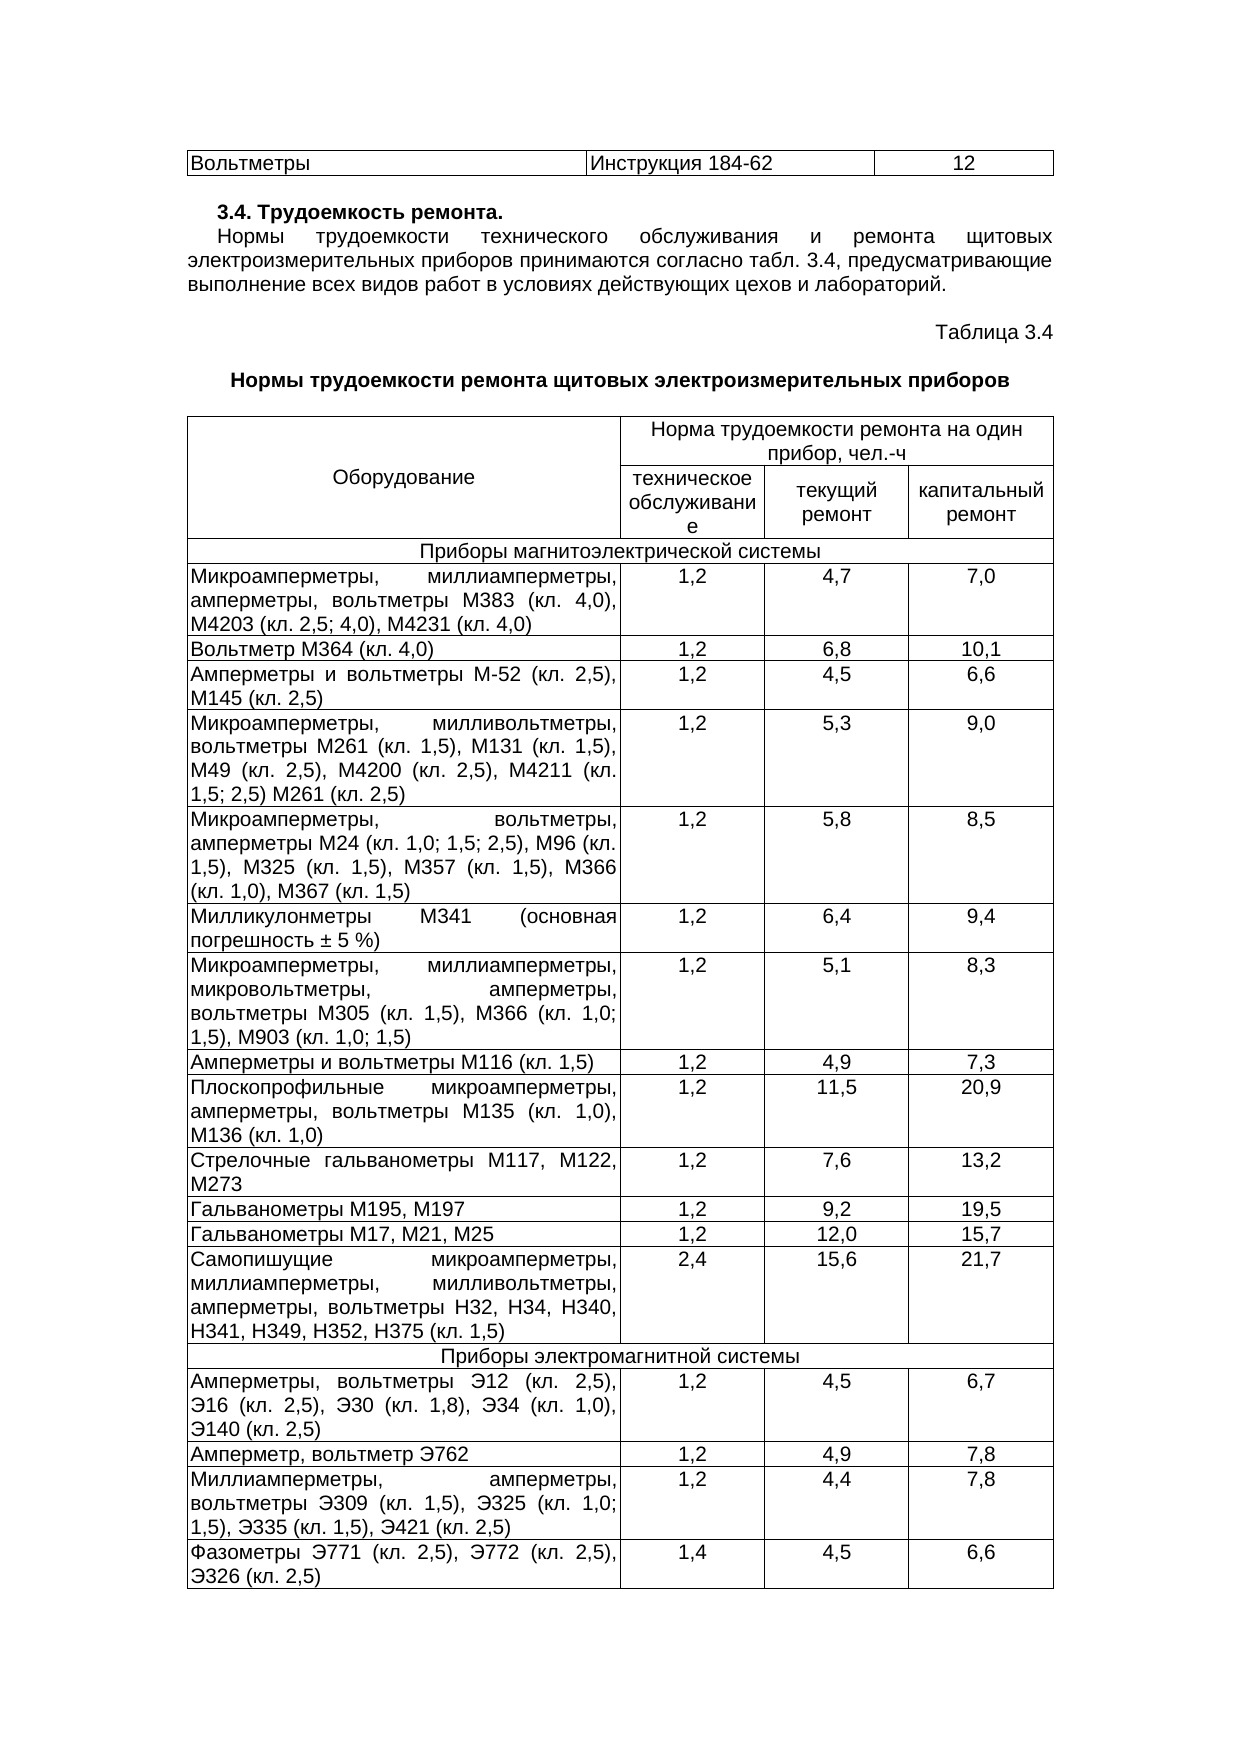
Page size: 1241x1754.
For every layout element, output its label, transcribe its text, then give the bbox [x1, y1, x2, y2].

table_cell Амперметры и вольтметры М116 (кл. 1,5) [188, 1050, 620, 1074]
table_cell 7,8 [909, 1467, 1053, 1538]
text Нормы трудоемкости технического обслуживания и ремонта щитовых электроизмерительных приборов принимаются согласно табл. 3.4, предусматривающие выполнение всех видов работ в условиях действующих цехов и лабораторий. [187, 224, 1053, 296]
table_cell 1,2 [621, 1148, 764, 1196]
table_cell 1,2 [621, 1050, 764, 1074]
table_cell 7,3 [909, 1050, 1053, 1074]
table_cell 15,6 [765, 1247, 908, 1343]
table_cell 20,9 [909, 1075, 1053, 1147]
table_cell Стрелочные гальванометры М117, М122, М273 [188, 1148, 620, 1196]
table_cell 7,8 [909, 1442, 1053, 1466]
table_cell 9,4 [909, 904, 1053, 952]
table_cell 8,3 [909, 953, 1053, 1049]
table_cell 10,1 [909, 636, 1053, 660]
table_cell 5,8 [765, 807, 908, 903]
table_cell 6,6 [909, 1540, 1053, 1587]
table_cell 1,4 [621, 1540, 764, 1587]
table_cell 6,7 [909, 1369, 1053, 1441]
table_cell Приборы магнитоэлектрической системы [188, 539, 1053, 562]
table_cell 1,2 [621, 953, 764, 1049]
table_cell Инструкция 184-62 [587, 151, 874, 175]
table_cell 9,2 [765, 1197, 908, 1221]
table_cell 4,4 [765, 1467, 908, 1538]
table_cell Микроамперметры, милливольтметры, вольтметры М261 (кл. 1,5), М131 (кл. 1,5), М49 (кл. 2,5), М4200 (кл. 2,5), М4211 (кл. 1,5; 2,5) М261 (кл. 2,5) [188, 710, 620, 806]
table_cell 5,3 [765, 710, 908, 806]
table_cell 1,2 [621, 1467, 764, 1538]
text 3.4. Трудоемкость ремонта. [187, 200, 1053, 224]
table_cell Микроамперметры, миллиамперметры, амперметры, вольтметры М383 (кл. 4,0), М4203 (кл. 2,5; 4,0), М4231 (кл. 4,0) [188, 564, 620, 635]
table_cell 1,2 [621, 807, 764, 903]
table_cell 5,1 [765, 953, 908, 1049]
table_cell 1,2 [621, 710, 764, 806]
table_cell Микроамперметры, миллиамперметры, микровольтметры, амперметры, вольтметры М305 (кл. 1,5), М366 (кл. 1,0; 1,5), М903 (кл. 1,0; 1,5) [188, 953, 620, 1049]
table_cell 4,5 [765, 1540, 908, 1587]
table_cell 4,5 [765, 1369, 908, 1441]
table_cell 6,8 [765, 636, 908, 660]
table_cell Вольтметр М364 (кл. 4,0) [188, 636, 620, 660]
table_cell Микроамперметры, вольтметры, амперметры М24 (кл. 1,0; 1,5; 2,5), М96 (кл. 1,5), М325 (кл. 1,5), М357 (кл. 1,5), М366 (кл. 1,0), М367 (кл. 1,5) [188, 807, 620, 903]
table_cell 4,7 [765, 564, 908, 635]
table_cell 1,2 [621, 1369, 764, 1441]
table_header Оборудование [188, 417, 620, 537]
table_cell текущий ремонт [765, 466, 908, 537]
table_cell 1,2 [621, 564, 764, 635]
table_cell 21,7 [909, 1247, 1053, 1343]
table_cell 4,5 [765, 661, 908, 709]
table_cell Амперметры, вольтметры Э12 (кл. 2,5), Э16 (кл. 2,5), Э30 (кл. 1,8), Э34 (кл. 1,0), Э140 (кл. 2,5) [188, 1369, 620, 1441]
table_cell 11,5 [765, 1075, 908, 1147]
table_cell 6,4 [765, 904, 908, 952]
table_cell 2,4 [621, 1247, 764, 1343]
table_cell Амперметр, вольтметр Э762 [188, 1442, 620, 1466]
table_cell 6,6 [909, 661, 1053, 709]
table_cell 1,2 [621, 1442, 764, 1466]
table_cell Амперметры и вольтметры М-52 (кл. 2,5), М145 (кл. 2,5) [188, 661, 620, 709]
table_cell 1,2 [621, 904, 764, 952]
table_cell Фазометры Э771 (кл. 2,5), Э772 (кл. 2,5), Э326 (кл. 2,5) [188, 1540, 620, 1587]
table_cell 13,2 [909, 1148, 1053, 1196]
table_cell Миллиамперметры, амперметры, вольтметры Э309 (кл. 1,5), Э325 (кл. 1,0; 1,5), Э335 (кл. 1,5), Э421 (кл. 2,5) [188, 1467, 620, 1538]
table_cell Плоскопрофильные микроамперметры, амперметры, вольтметры М135 (кл. 1,0), М136 (кл. 1,0) [188, 1075, 620, 1147]
table_cell Гальванометры М195, М197 [188, 1197, 620, 1221]
table_cell 12,0 [765, 1222, 908, 1246]
table_cell 12 [875, 151, 1053, 175]
table_cell 7,0 [909, 564, 1053, 635]
table_cell 1,2 [621, 661, 764, 709]
table_cell Милликулонметры M341 (основная погрешность ± 5 %) [188, 904, 620, 952]
table_cell 1,2 [621, 1197, 764, 1221]
table_cell Приборы электромагнитной системы [188, 1344, 1053, 1368]
table_cell 1,2 [621, 1075, 764, 1147]
table_cell 8,5 [909, 807, 1053, 903]
table_cell 1,2 [621, 1222, 764, 1246]
table_cell 9,0 [909, 710, 1053, 806]
table_cell 15,7 [909, 1222, 1053, 1246]
table_header Норма трудоемкости ремонта на один прибор, чел.-ч [621, 417, 1053, 464]
table_cell Вольтметры [188, 151, 586, 175]
table_cell 4,9 [765, 1050, 908, 1074]
text Таблица 3.4 [187, 320, 1053, 344]
table_cell Гальванометры М17, М21, М25 [188, 1222, 620, 1246]
table_cell 4,9 [765, 1442, 908, 1466]
table_cell техническое обслуживание [621, 466, 764, 537]
table_cell капитальный ремонт [909, 466, 1053, 537]
text Нормы трудоемкости ремонта щитовых электроизмерительных приборов [187, 368, 1053, 392]
table_cell 19,5 [909, 1197, 1053, 1221]
table_cell Самопишущие микроамперметры, миллиамперметры, милливольтметры, амперметры, вольтметры Н32, Н34, Н340, Н341, Н349, Н352, Н375 (кл. 1,5) [188, 1247, 620, 1343]
table_cell 7,6 [765, 1148, 908, 1196]
table_cell 1,2 [621, 636, 764, 660]
